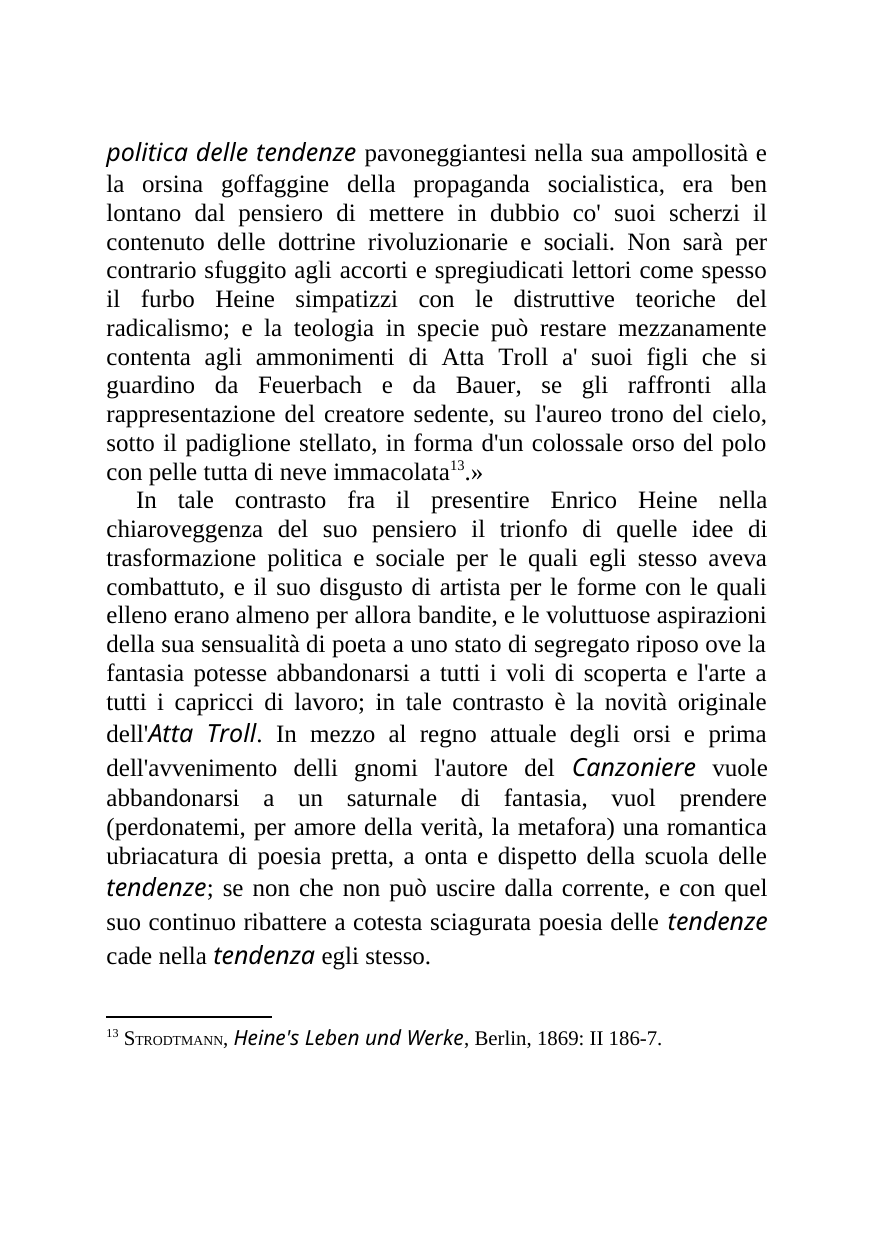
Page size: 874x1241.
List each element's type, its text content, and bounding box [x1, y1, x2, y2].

text politica delle tendenze pavoneggiantesi nella sua ampollosità e la orsina goffaggine della propaganda socialistica, era ben lontano dal pensiero di mettere in dubbio co' suoi scherzi il contenuto delle dottrine rivoluzionarie e sociali. Non sarà per contrario sfuggito agli accorti e spregiudicati lettori come spesso il furbo Heine simpatizzi con le distruttive teoriche del radicalismo; e la teologia in specie può restare mezzanamente contenta agli ammonimenti di Atta Troll a' suoi figli che si guardino da Feuerbach e da Bauer, se gli raffronti alla rappresentazione del creatore sedente, su l'aureo trono del cielo, sotto il padiglione stellato, in forma d'un colossale orso del polo con pelle tutta di neve immacolata.» [106, 135, 768, 485]
text Strodtmann, Heine's Leben und Werke, Berlin, 1869: II 186-7. [106, 1023, 768, 1052]
text In tale contrasto fra il presentire Enrico Heine nella chiaroveggenza del suo pensiero il trionfo di quelle idee di trasformazione politica e sociale per le quali egli stesso aveva combattuto, e il suo disgusto di artista per le forme con le quali elleno erano almeno per allora bandite, e le voluttuose aspirazioni della sua sensualità di poeta a uno stato di segregato riposo ove la fantasia potesse abbandonarsi a tutti i voli di scoperta e l'arte a tutti i capricci di lavoro; in tale contrasto è la novità originale dell'Atta Troll. In mezzo al regno attuale degli orsi e prima dell'avvenimento delli gnomi l'autore del Canzoniere vuole abbandonarsi a un saturnale di fantasia, vuol prendere (perdonatemi, per amore della verità, la metafora) una romantica ubriacatura di poesia pretta, a onta e dispetto della scuola delle tendenze; se non che non può uscire dalla corrente, e con quel suo continuo ribattere a cotesta sciagurata poesia delle tendenze cade nella tendenza egli stesso. [106, 485, 768, 972]
